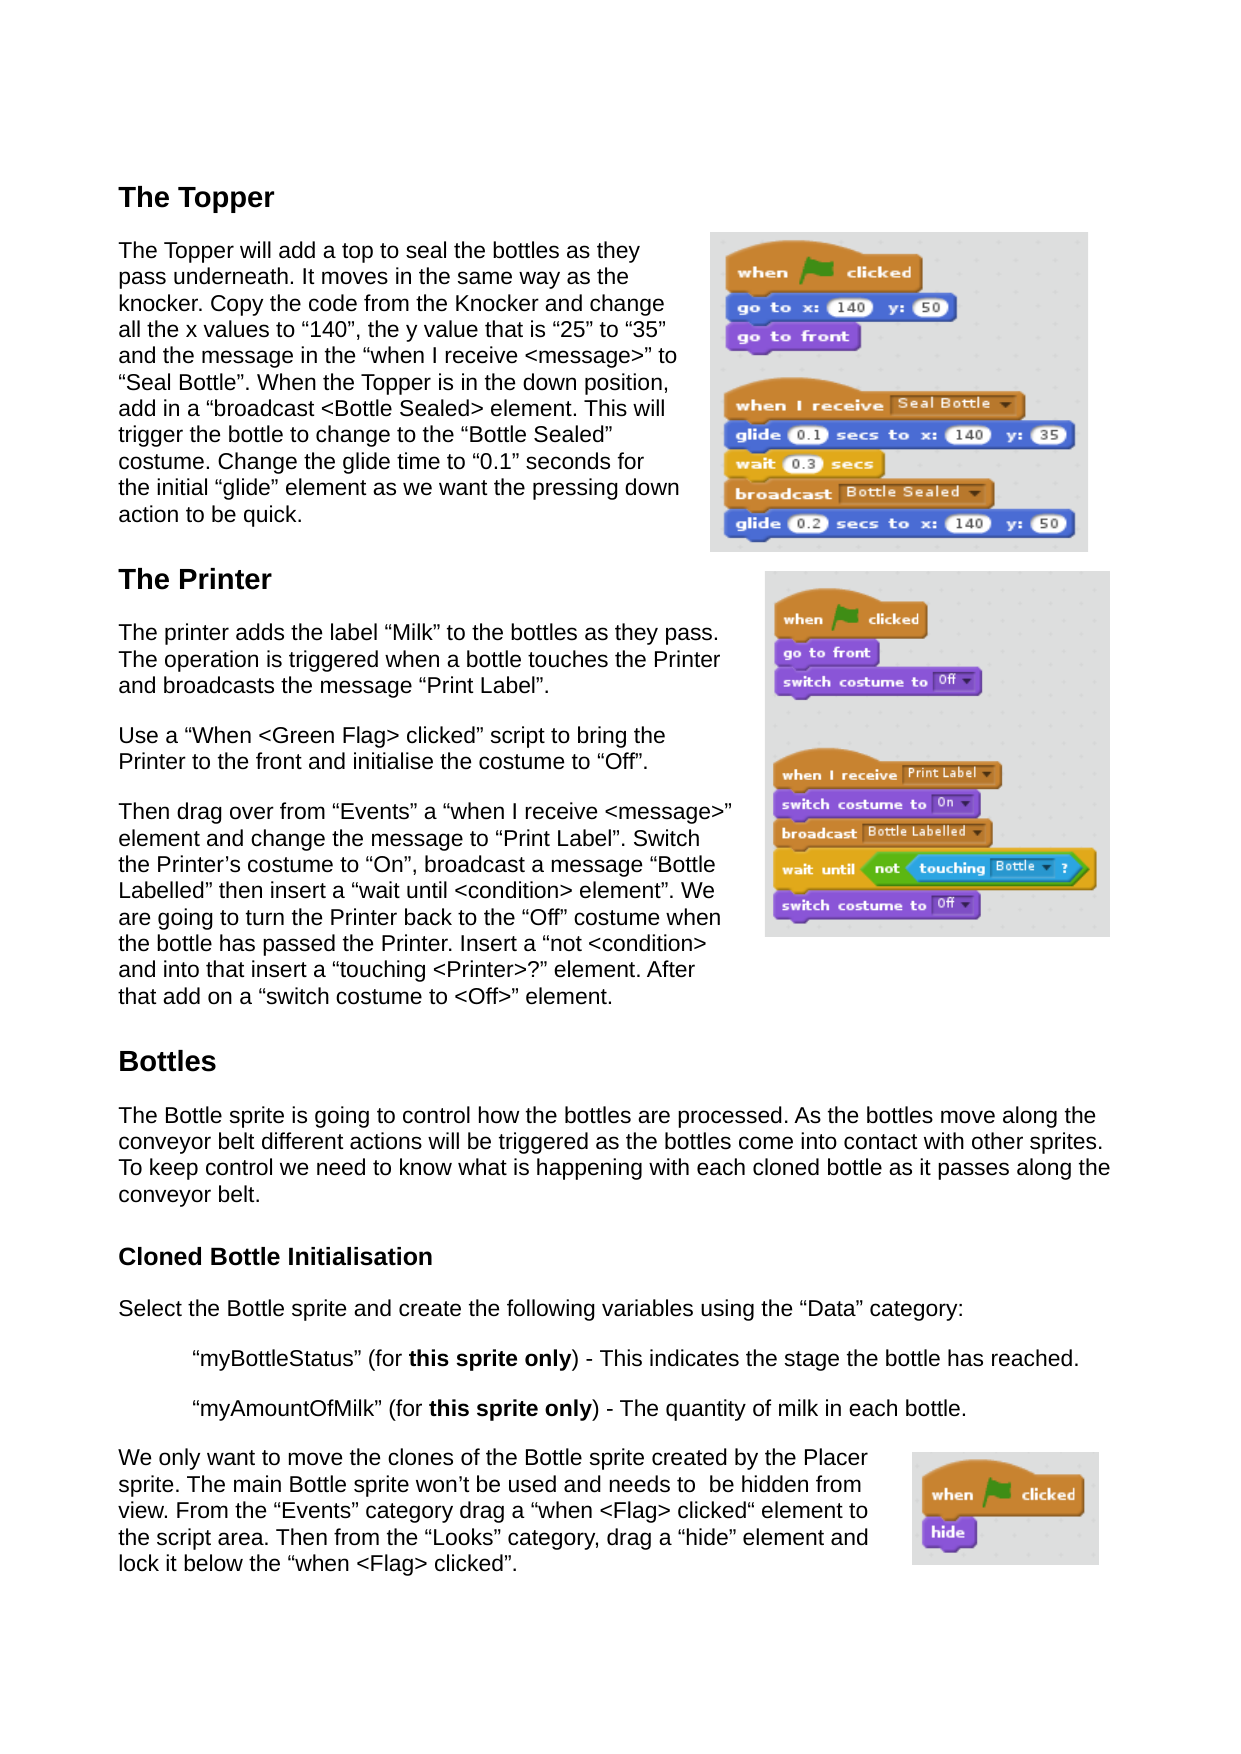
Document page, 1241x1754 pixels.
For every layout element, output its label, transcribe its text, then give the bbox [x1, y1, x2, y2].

picture [764, 571, 1110, 937]
subtitle The Topper [118, 180, 1122, 213]
picture [912, 1452, 1099, 1565]
text Use a “When <Green Flag> clicked” script to bring the Printer to the front and initialise the costume to “Off”. [118, 722, 764, 775]
text The Bottle sprite is going to control how the bottles are processed. As the bottles move along the conveyor belt different actions will be triggered as the bottles come into contact with other sprites. To keep control we need to know what is happening with each cloned bottle as it passes along the conveyor belt. [118, 1102, 1122, 1207]
subtitle The Printer [118, 562, 1122, 596]
subtitle Cloned Bottle Initialisation [118, 1242, 1122, 1271]
text “myAmountOfMilk” (for this sprite only) - The quantity of milk in each bottle. [118, 1394, 1122, 1421]
text We only want to move the clones of the Bottle sprite created by the Placer sprite. The main Bottle sprite won’t be used and needs to be hidden from view. From the “Events” category drag a “when <Flag> clicked“ element to the script area. Then from the “Looks” category, drag a “hide” element and lock it below the “when <Flag> clicked”. [118, 1444, 1122, 1576]
text Then drag over from “Events” a “when I receive <message>” element and change the message to “Print Label”. Switch the Printer’s costume to “On”, broadcast a message “Bottle Labelled” then insert a “wait until <condition> element”. We are going to turn the Printer back to the “Off” costume when the bottle has passed the Printer. Insert a “not <condition> and into that insert a “touching <Printer>?” element. After that add on a “switch costume to <Off>” element. [118, 798, 1122, 1009]
text The Topper will add a top to seal the bottles as they pass underneath. It moves in the same way as the knocker. Copy the code from the Knocker and change all the x values to “140”, the y value that is “25” to “35” and the message in the “when I receive <message>” to “Seal Bottle”. When the Topper is in the down position, add in a “broadcast <Bottle Sealed> element. This will trigger the bottle to change to the “Bottle Sealed” costume. Change the glide time to “0.1” seconds for the initial “glide” element as we want the pressing down action to be quick. [118, 237, 710, 527]
text “myBottleStatus” (for this sprite only) - This indicates the stage the bottle has reached. [118, 1344, 1122, 1371]
picture [710, 232, 1089, 552]
subtitle Bottles [118, 1044, 1122, 1078]
text The printer adds the label “Milk” to the bottles as they pass. The operation is triggered when a bottle touches the Printer and broadcasts the message “Print Label”. [118, 619, 764, 698]
text Select the Bottle sprite and create the following variables using the “Data” category: [118, 1295, 1122, 1321]
